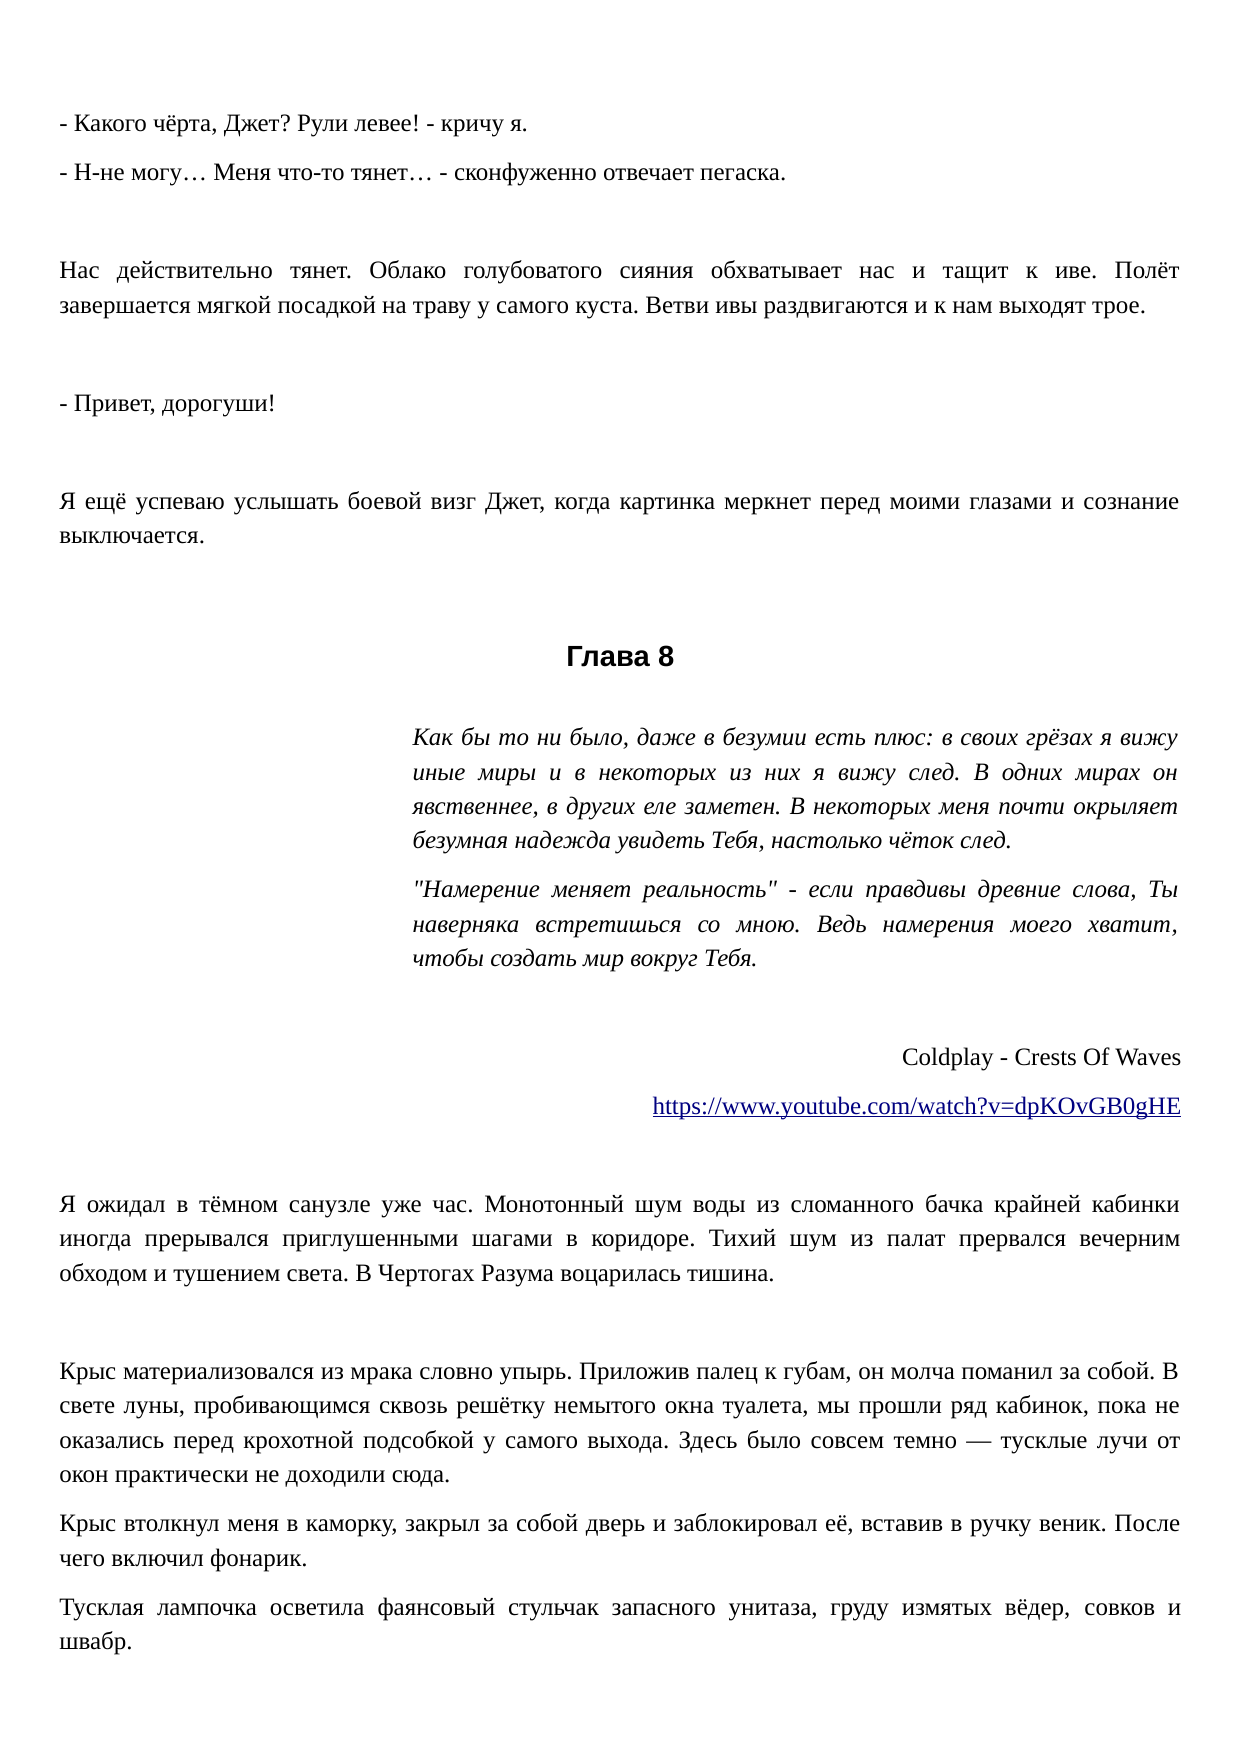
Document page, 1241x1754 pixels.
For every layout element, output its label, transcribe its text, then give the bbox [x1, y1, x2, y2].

text Я ещё успеваю услышать боевой визг Джет, когда картинка меркнет перед моими глазами и сознание выключается. [59, 486, 1181, 549]
text - Какого чёрта, Джет? Рули левее! - кричу я. [59, 108, 1181, 137]
text Как бы то ни было, даже в безумии есть плюс: в своих грёзах я вижу иные миры и в некоторых из них я вижу след. В одних мирах он явственнее, в других еле заметен. В некоторых меня почти окрыляет безумная надежда увидеть Тебя, настолько чёток след. [412, 722, 1181, 854]
text "Намерение меняет реальность" - если правдивы древние слова, Ты наверняка встретишься со мною. Ведь намерения моего хватит, чтобы создать мир вокруг Тебя. [412, 874, 1181, 972]
text - Привет, дорогуши! [59, 388, 1181, 417]
text - Н-не могу… Меня что-то тянет… - сконфуженно отвечает пегаска. [59, 157, 1181, 186]
text Крыс материализовался из мрака словно упырь. Приложив палец к губам, он молча поманил за собой. В свете луны, пробивающимся сквозь решётку немытого окна туалета, мы прошли ряд кабинок, пока не оказались перед крохотной подсобкой у самого выхода. Здесь было совсем темно — тусклые лучи от окон практически не доходили сюда. [59, 1356, 1181, 1488]
text Нас действительно тянет. Облако голубоватого сияния обхватывает нас и тащит к иве. Полёт завершается мягкой посадкой на траву у самого куста. Ветви ивы раздвигаются и к нам выходят трое. [59, 255, 1181, 318]
text https://www.youtube.com/watch?v=dpKOvGB0gHE [59, 1091, 1181, 1119]
text Я ожидал в тёмном санузле уже час. Монотонный шум воды из сломанного бачка крайней кабинки иногда прерывался приглушенными шагами в коридоре. Тихий шум из палат прервался вечерним обходом и тушением света. В Чертогах Разума воцарилась тишина. [59, 1189, 1181, 1287]
text Крыс втолкнул меня в каморку, закрыл за собой дверь и заблокировал её, вставив в ручку веник. После чего включил фонарик. [59, 1508, 1181, 1572]
text Coldplay - Crests Of Waves [59, 1042, 1181, 1070]
text Тусклая лампочка осветила фаянсовый стульчак запасного унитаза, груду измятых вёдер, совков и швабр. [59, 1592, 1181, 1655]
subtitle Глава 8 [59, 639, 1181, 673]
